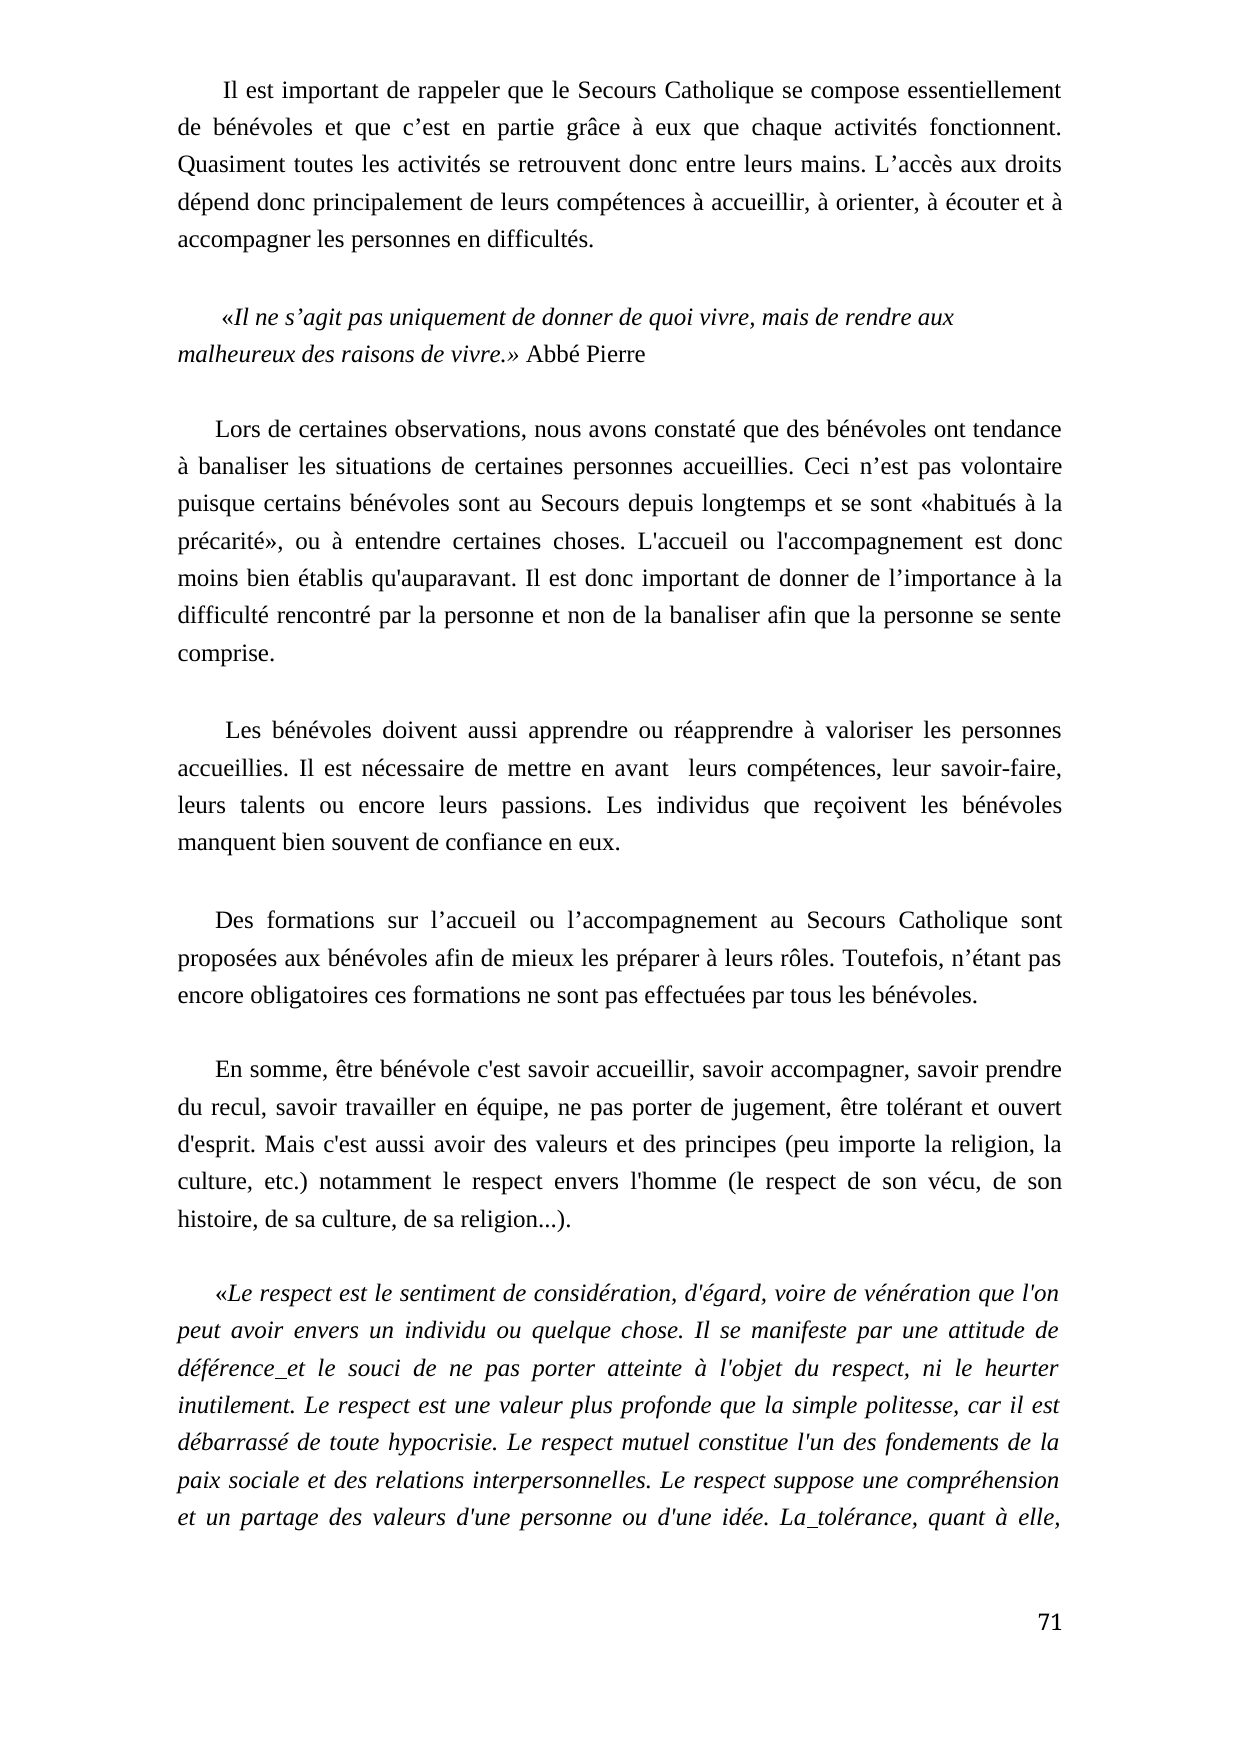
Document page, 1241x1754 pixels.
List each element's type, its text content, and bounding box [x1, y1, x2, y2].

text Il est important de rappeler que le Secours Catholique se compose essentiellement de bénévoles et que c’est en partie grâce à eux que chaque activités fonctionnent. Quasiment toutes les activités se retrouvent donc entre leurs mains. L’accès aux droits dépend donc principalement de leurs compétences à accueillir, à orienter, à écouter et à accompagner les personnes en difficultés. [177, 75, 1063, 253]
text «Il ne s’agit pas uniquement de donner de quoi vivre, mais de rendre aux malheureux des raisons de vivre.» Abbé Pierre [177, 302, 1063, 368]
text Lors de certaines observations, nous avons constaté que des bénévoles ont tendance à banaliser les situations de certaines personnes accueillies. Ceci n’est pas volontaire puisque certains bénévoles sont au Secours depuis longtemps et se sont «habitués à la précarité», ou à entendre certaines choses. L'accueil ou l'accompagnement est donc moins bien établis qu'auparavant. Il est donc important de donner de l’importance à la difficulté rencontré par la personne et non de la banaliser afin que la personne se sente comprise. [177, 414, 1063, 666]
text En somme, être bénévole c'est savoir accueillir, savoir accompagner, savoir prendre du recul, savoir travailler en équipe, ne pas porter de jugement, être tolérant et ouvert d'esprit. Mais c'est aussi avoir des valeurs et des principes (peu importe la religion, la culture, etc.) notamment le respect envers l'homme (le respect de son vécu, de son histoire, de sa culture, de sa religion...). [177, 1054, 1063, 1232]
text «Le respect est le sentiment de considération, d'égard, voire de vénération que l'on peut avoir envers un individu ou quelque chose. Il se manifeste par une attitude de déférence et le souci de ne pas porter atteinte à l'objet du respect, ni le heurter inutilement. Le respect est une valeur plus profonde que la simple politesse, car il est débarrassé de toute hypocrisie. Le respect mutuel constitue l'un des fondements de la paix sociale et des relations interpersonnelles. Le respect suppose une compréhension et un partage des valeurs d'une personne ou d'une idée. La tolérance, quant à elle, [177, 1278, 1063, 1531]
text Des formations sur l’accueil ou l’accompagnement au Secours Catholique sont proposées aux bénévoles afin de mieux les préparer à leurs rôles. Toutefois, n’étant pas encore obligatoires ces formations ne sont pas effectuées par tous les bénévoles. [177, 905, 1063, 1009]
text Les bénévoles doivent aussi apprendre ou réapprendre à valoriser les personnes accueillies. Il est nécessaire de mettre en avant leurs compétences, leur savoir-faire, leurs talents ou encore leurs passions. Les individus que reçoivent les bénévoles manquent bien souvent de confiance en eux. [177, 716, 1063, 856]
